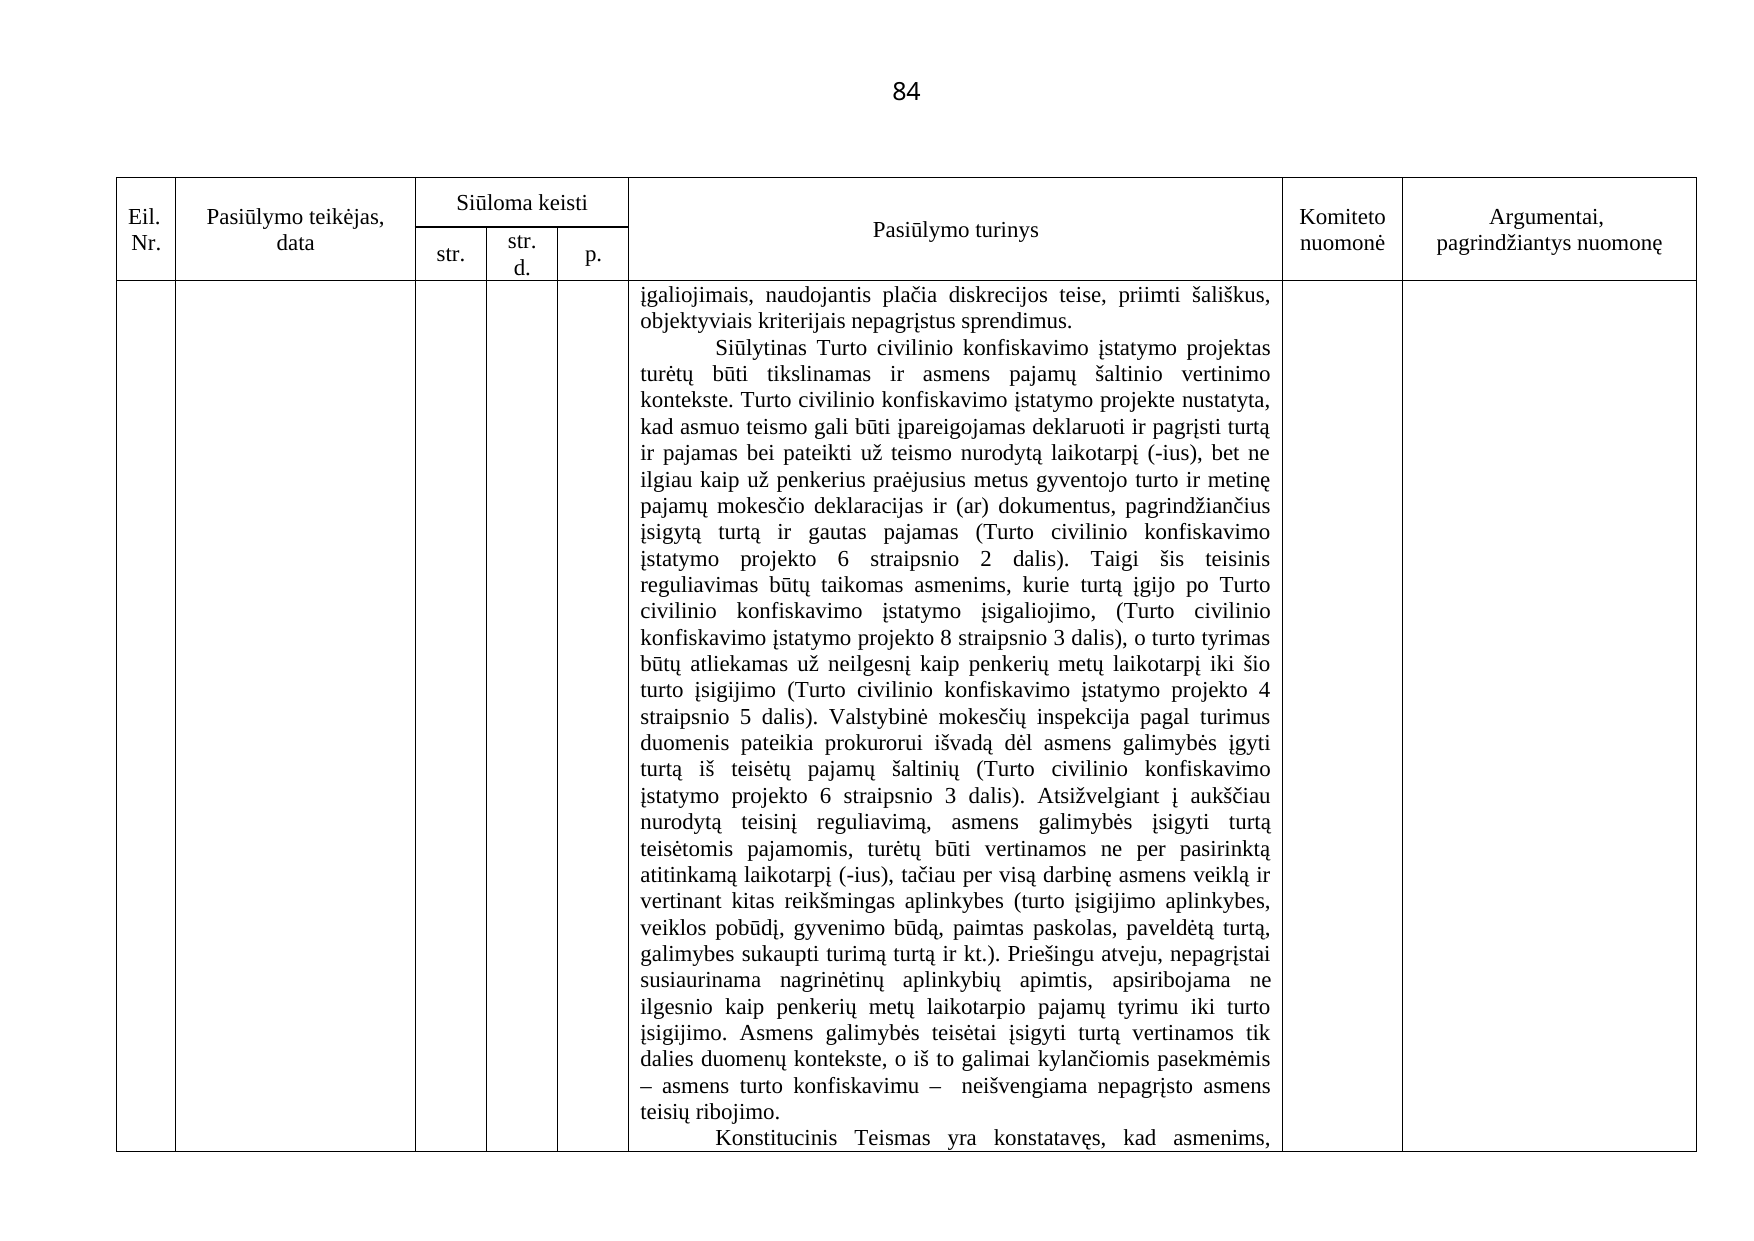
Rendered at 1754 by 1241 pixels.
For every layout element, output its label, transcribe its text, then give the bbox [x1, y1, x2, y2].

table_cell [558, 281, 628, 1151]
table_cell [1403, 281, 1696, 1151]
table_cell [176, 281, 415, 1151]
table_header Pasiūlymo turinys [629, 178, 1282, 280]
table_header Eil. Nr. [117, 178, 175, 280]
table_cell p. [558, 228, 628, 280]
table_cell str. [416, 228, 486, 280]
table_cell įgaliojimais, naudojantis plačia diskrecijos teise, priimti šališkus, objektyviais kriterijais nepagrįstus sprendimus. Siūlytinas Turto civilinio konfiskavimo įstatymo projektas turėtų būti tikslinamas ir asmens pajamų šaltinio vertinimo kontekste. Turto civilinio konfiskavimo įstatymo projekte nustatyta, kad asmuo teismo gali būti įpareigojamas deklaruoti ir pagrįsti turtą ir pajamas bei pateikti už teismo nurodytą laikotarpį (-ius), bet ne ilgiau kaip už penkerius praėjusius metus gyventojo turto ir metinę pajamų mokesčio deklaracijas ir (ar) dokumentus, pagrindžiančius įsigytą turtą ir gautas pajamas (Turto civilinio konfiskavimo įstatymo projekto 6 straipsnio 2 dalis). Taigi šis teisinis reguliavimas būtų taikomas asmenims, kurie turtą įgijo po Turto civilinio konfiskavimo įstatymo įsigaliojimo, (Turto civilinio konfiskavimo įstatymo projekto 8 straipsnio 3 dalis), o turto tyrimas būtų atliekamas už neilgesnį kaip penkerių metų laikotarpį iki šio turto įsigijimo (Turto civilinio konfiskavimo įstatymo projekto 4 straipsnio 5 dalis). Valstybinė mokesčių inspekcija pagal turimus duomenis pateikia prokurorui išvadą dėl asmens galimybės įgyti turtą iš teisėtų pajamų šaltinių (Turto civilinio konfiskavimo įstatymo projekto 6 straipsnio 3 dalis). Atsižvelgiant į aukščiau nurodytą teisinį reguliavimą, asmens galimybės įsigyti turtą teisėtomis pajamomis, turėtų būti vertinamos ne per pasirinktą atitinkamą laikotarpį (-ius), tačiau per visą darbinę asmens veiklą ir vertinant kitas reikšmingas aplinkybes (turto įsigijimo aplinkybes, veiklos pobūdį, gyvenimo būdą, paimtas paskolas, paveldėtą turtą, galimybes sukaupti turimą turtą ir kt.). Priešingu atveju, nepagrįstai susiaurinama nagrinėtinų aplinkybių apimtis, apsiribojama ne ilgesnio kaip penkerių metų laikotarpio pajamų tyrimu iki turto įsigijimo. Asmens galimybės teisėtai įsigyti turtą vertinamos tik dalies duomenų kontekste, o iš to galimai kylančiomis pasekmėmis – asmens turto konfiskavimu – neišvengiama nepagrįsto asmens teisių ribojimo. Konstitucinis Teismas yra konstatavęs, kad asmenims, [629, 281, 1282, 1151]
table_cell [487, 281, 557, 1151]
table_header Siūloma keisti [416, 178, 628, 226]
table_header Komiteto nuomonė [1283, 178, 1402, 280]
table_cell str. d. [487, 228, 557, 280]
table_cell [416, 281, 486, 1151]
table_header Argumentai, pagrindžiantys nuomonę [1403, 178, 1696, 280]
table_cell [117, 281, 175, 1151]
table_header Pasiūlymo teikėjas, data [176, 178, 415, 280]
table_cell [1283, 281, 1402, 1151]
